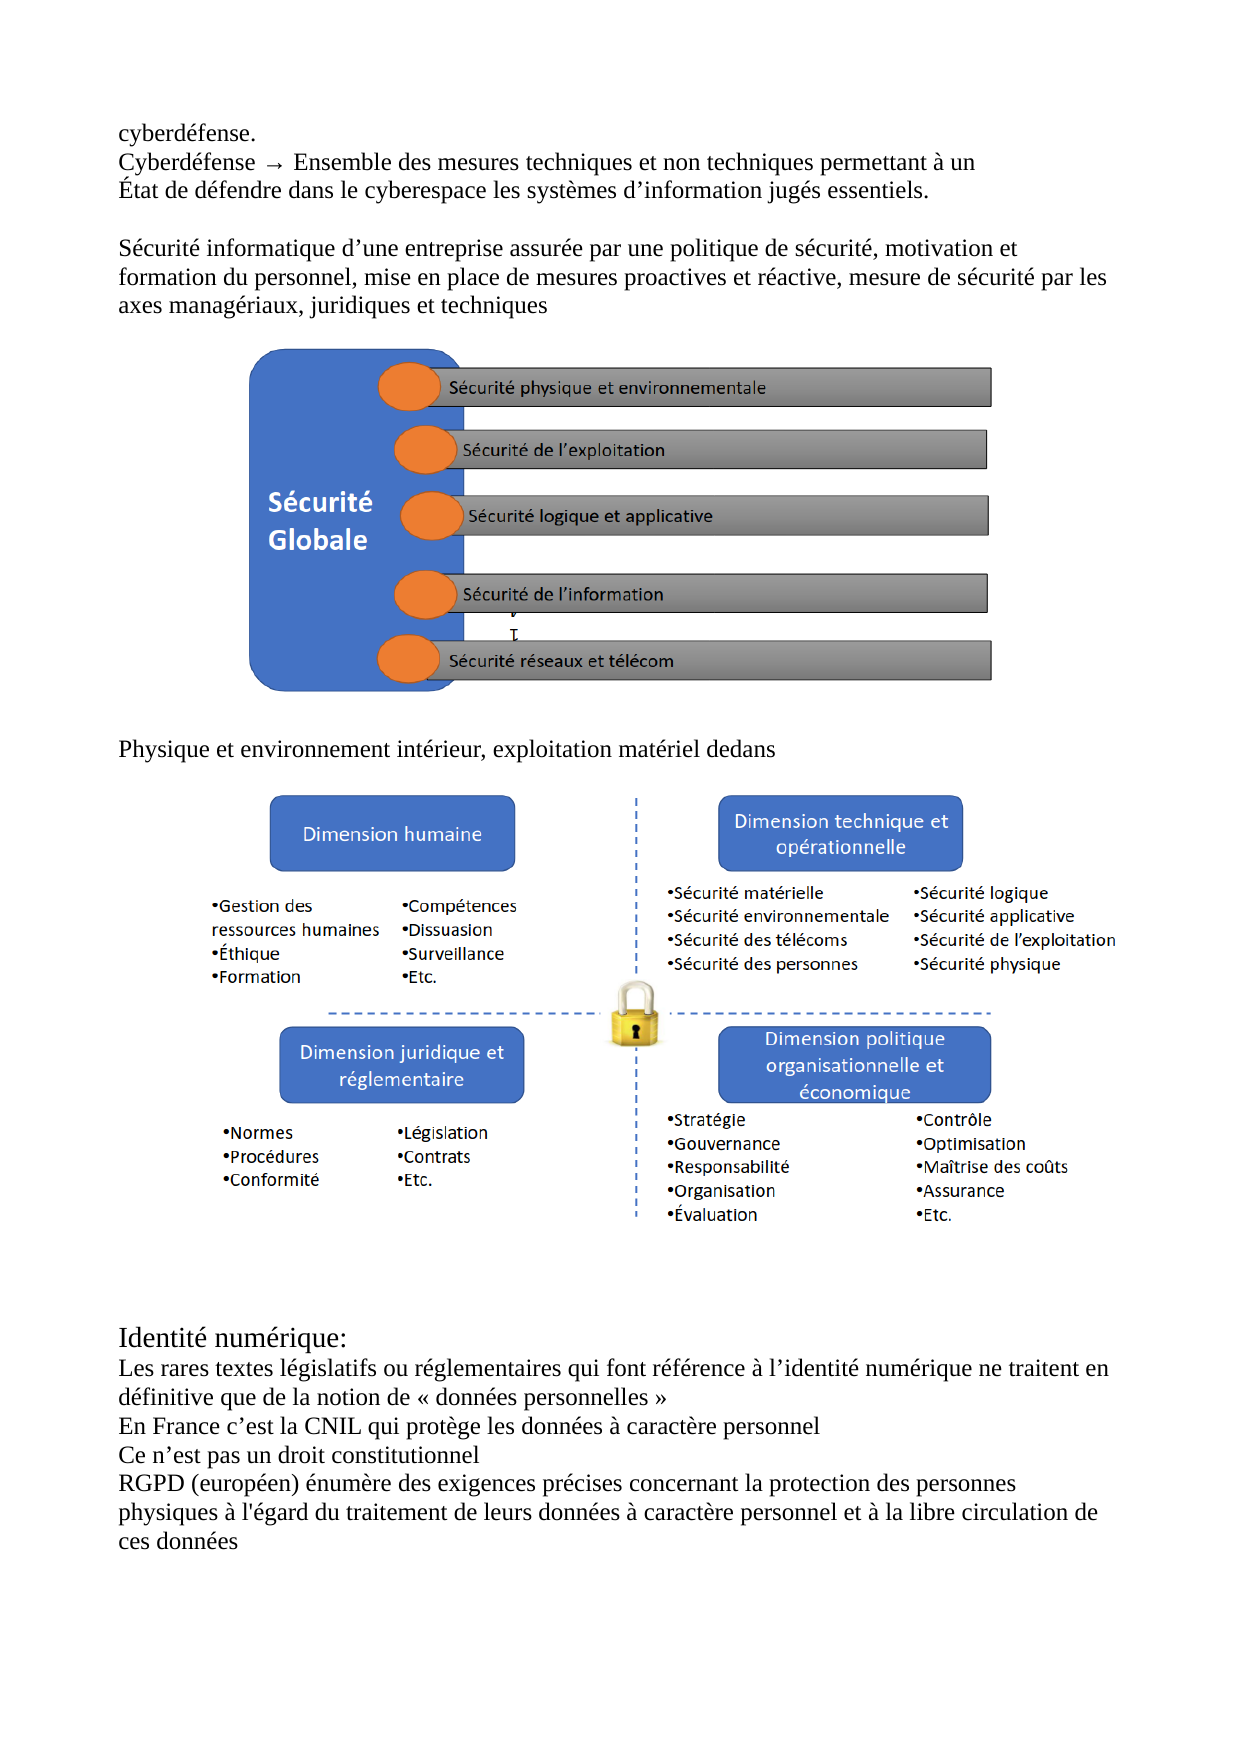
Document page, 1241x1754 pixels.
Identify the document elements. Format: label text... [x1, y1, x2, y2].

text État de défendre dans le cyberespace les systèmes d’information jugés essentiels. [118, 176, 1122, 204]
picture [187, 773, 1137, 1234]
text cyberdéfense. [118, 118, 1122, 147]
text Identité numérique: [118, 1320, 1122, 1353]
text RGPD (européen) énumère des exigences précises concernant la protection des personnes physiques à l'égard du traitement de leurs données à caractère personnel et à la libre circulation de ces données [118, 1468, 1122, 1555]
text Physique et environnement intérieur, exploitation matériel dedans [118, 734, 1122, 763]
text En France c’est la CNIL qui protège les données à caractère personnel [118, 1411, 1122, 1440]
text Sécurité informatique d’une entreprise assurée par une politique de sécurité, motivation et formation du personnel, mise en place de mesures proactives et réactive, mesure de sécurité par les axes managériaux, juridiques et techniques [118, 233, 1122, 319]
text Cyberdéfense → Ensemble des mesures techniques et non techniques permettant à un [118, 147, 1122, 176]
text Ce n’est pas un droit constitutionnel [118, 1440, 1122, 1468]
picture [220, 331, 1020, 706]
text Les rares textes législatifs ou réglementaires qui font référence à l’identité numérique ne traitent en définitive que de la notion de « données personnelles » [118, 1353, 1122, 1411]
